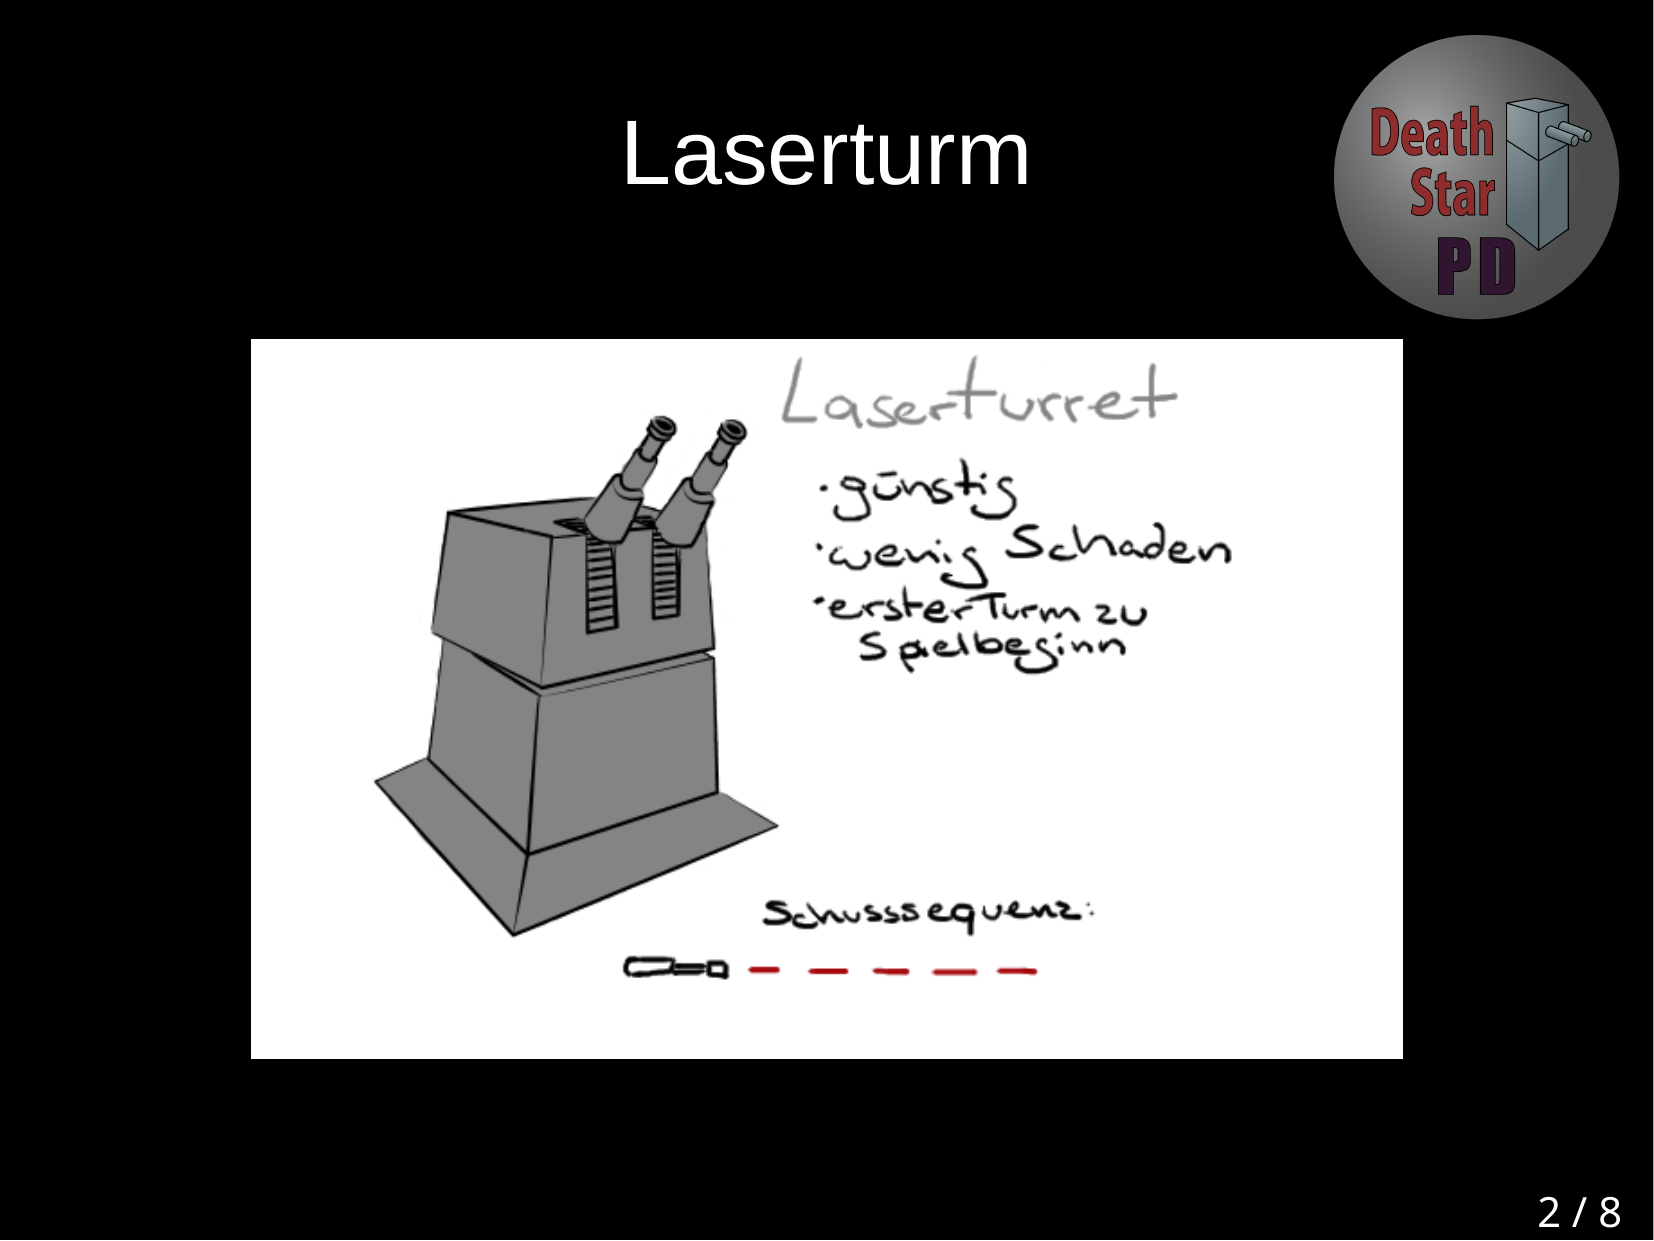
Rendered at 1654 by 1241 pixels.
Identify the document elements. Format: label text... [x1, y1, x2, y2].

picture [251, 339, 1403, 1059]
picture [1328, 29, 1625, 325]
title Laserturm [82, 49, 1571, 257]
text_box <Nummer> / 8 [1505, 1175, 1654, 1241]
